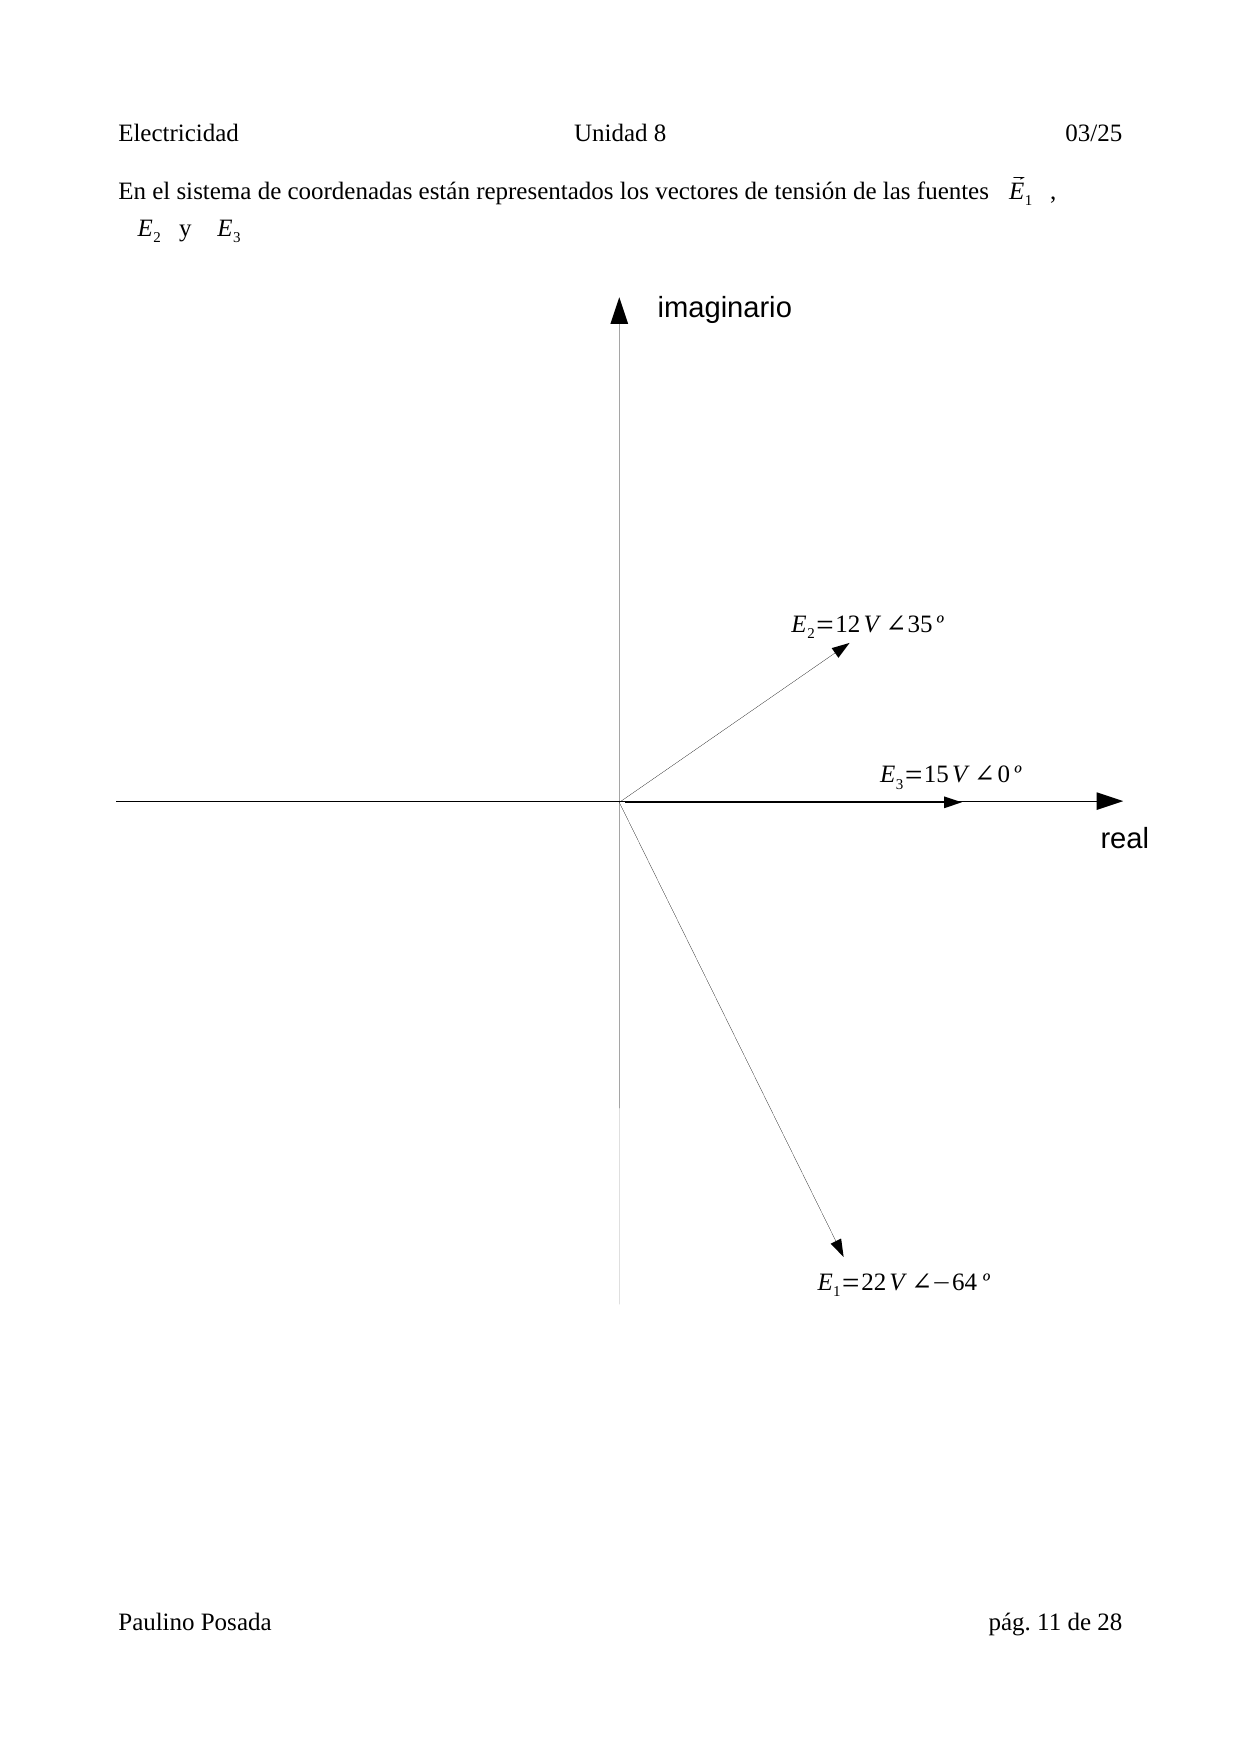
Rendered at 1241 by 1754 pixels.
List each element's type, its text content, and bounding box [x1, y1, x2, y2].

text En el sistema de coordenadas están representados los vectores de tensión de las fuentes, y [118, 176, 1122, 246]
